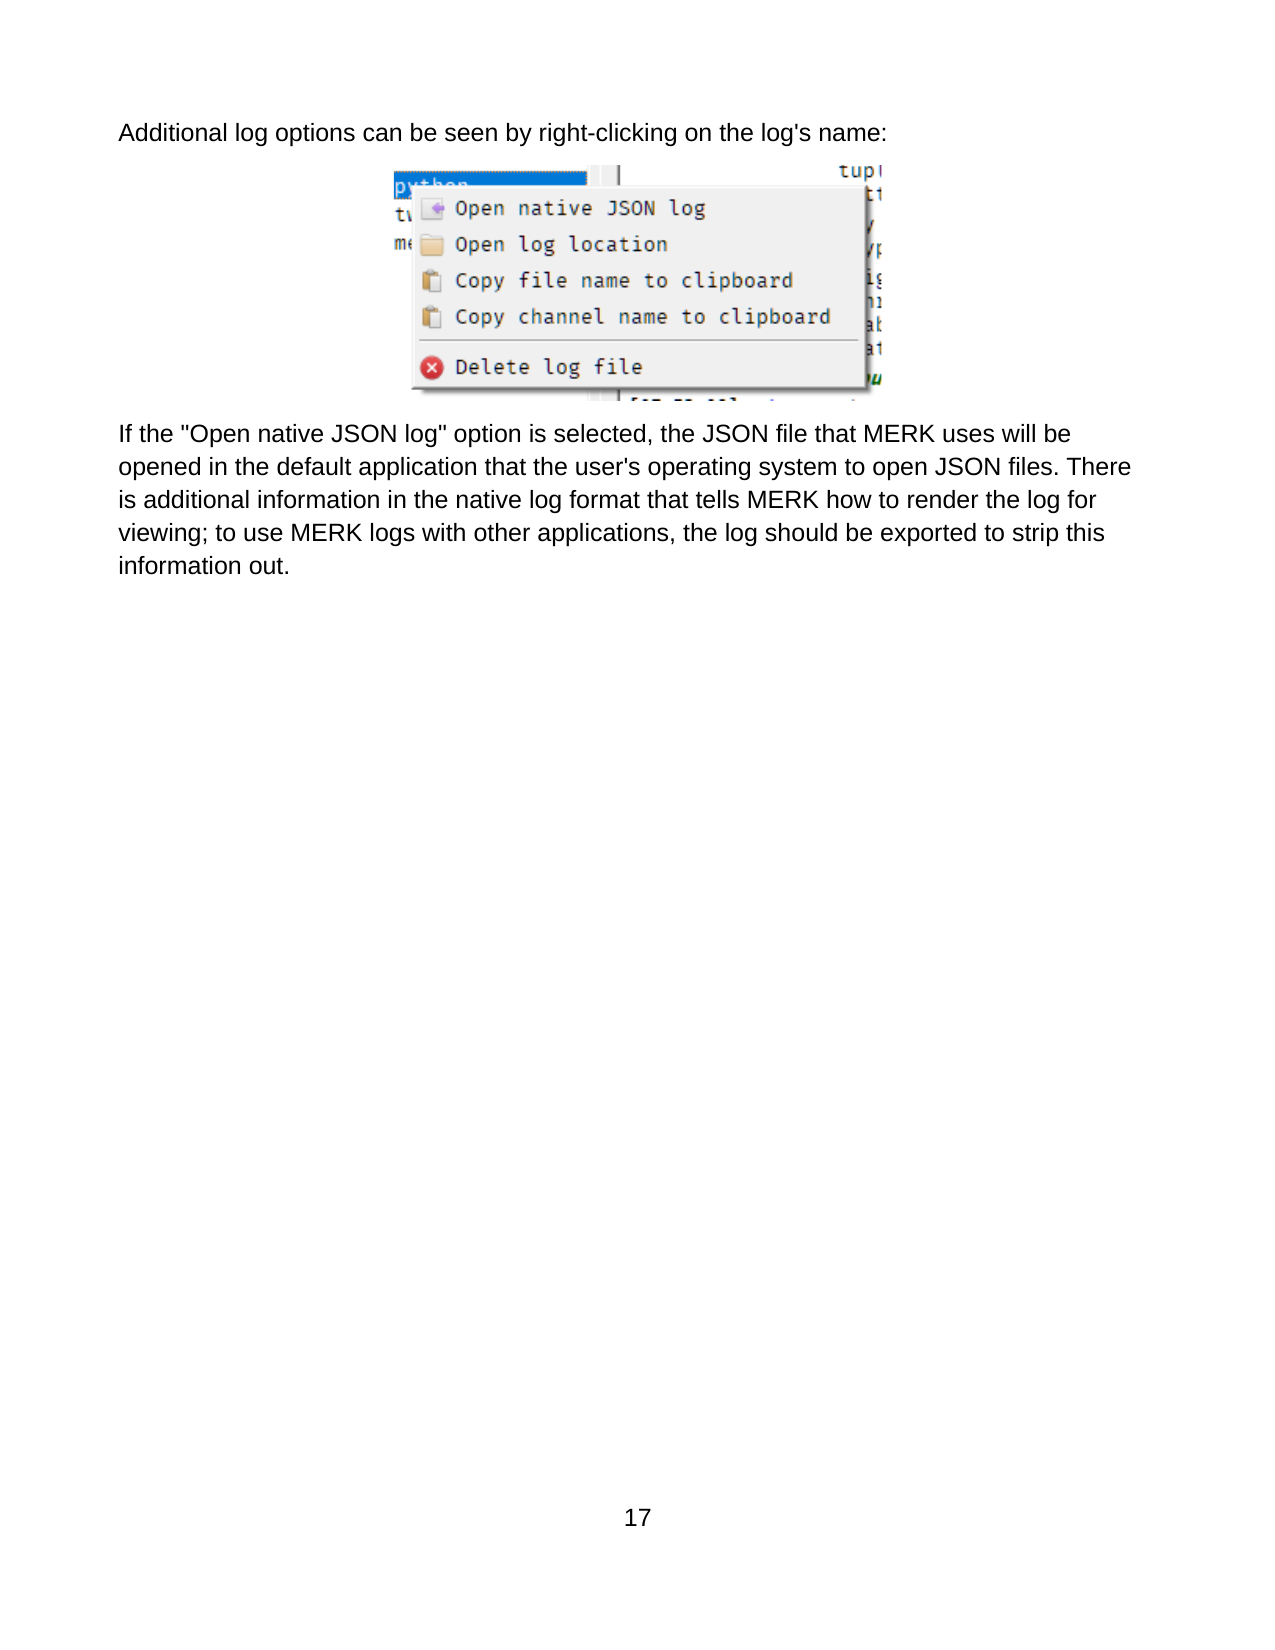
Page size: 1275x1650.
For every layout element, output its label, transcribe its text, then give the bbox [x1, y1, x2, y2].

picture [393, 165, 882, 401]
text Additional log options can be seen by right-clicking on the log's name: [118, 118, 1157, 147]
text If the "Open native JSON log" option is selected, the JSON file that MERK uses will be opened in the default application that the user's operating system to open JSON files. There is additional information in the native log format that tells MERK how to render the log for viewing; to use MERK logs with other applications, the log should be exported to strip this information out. [118, 419, 1157, 580]
